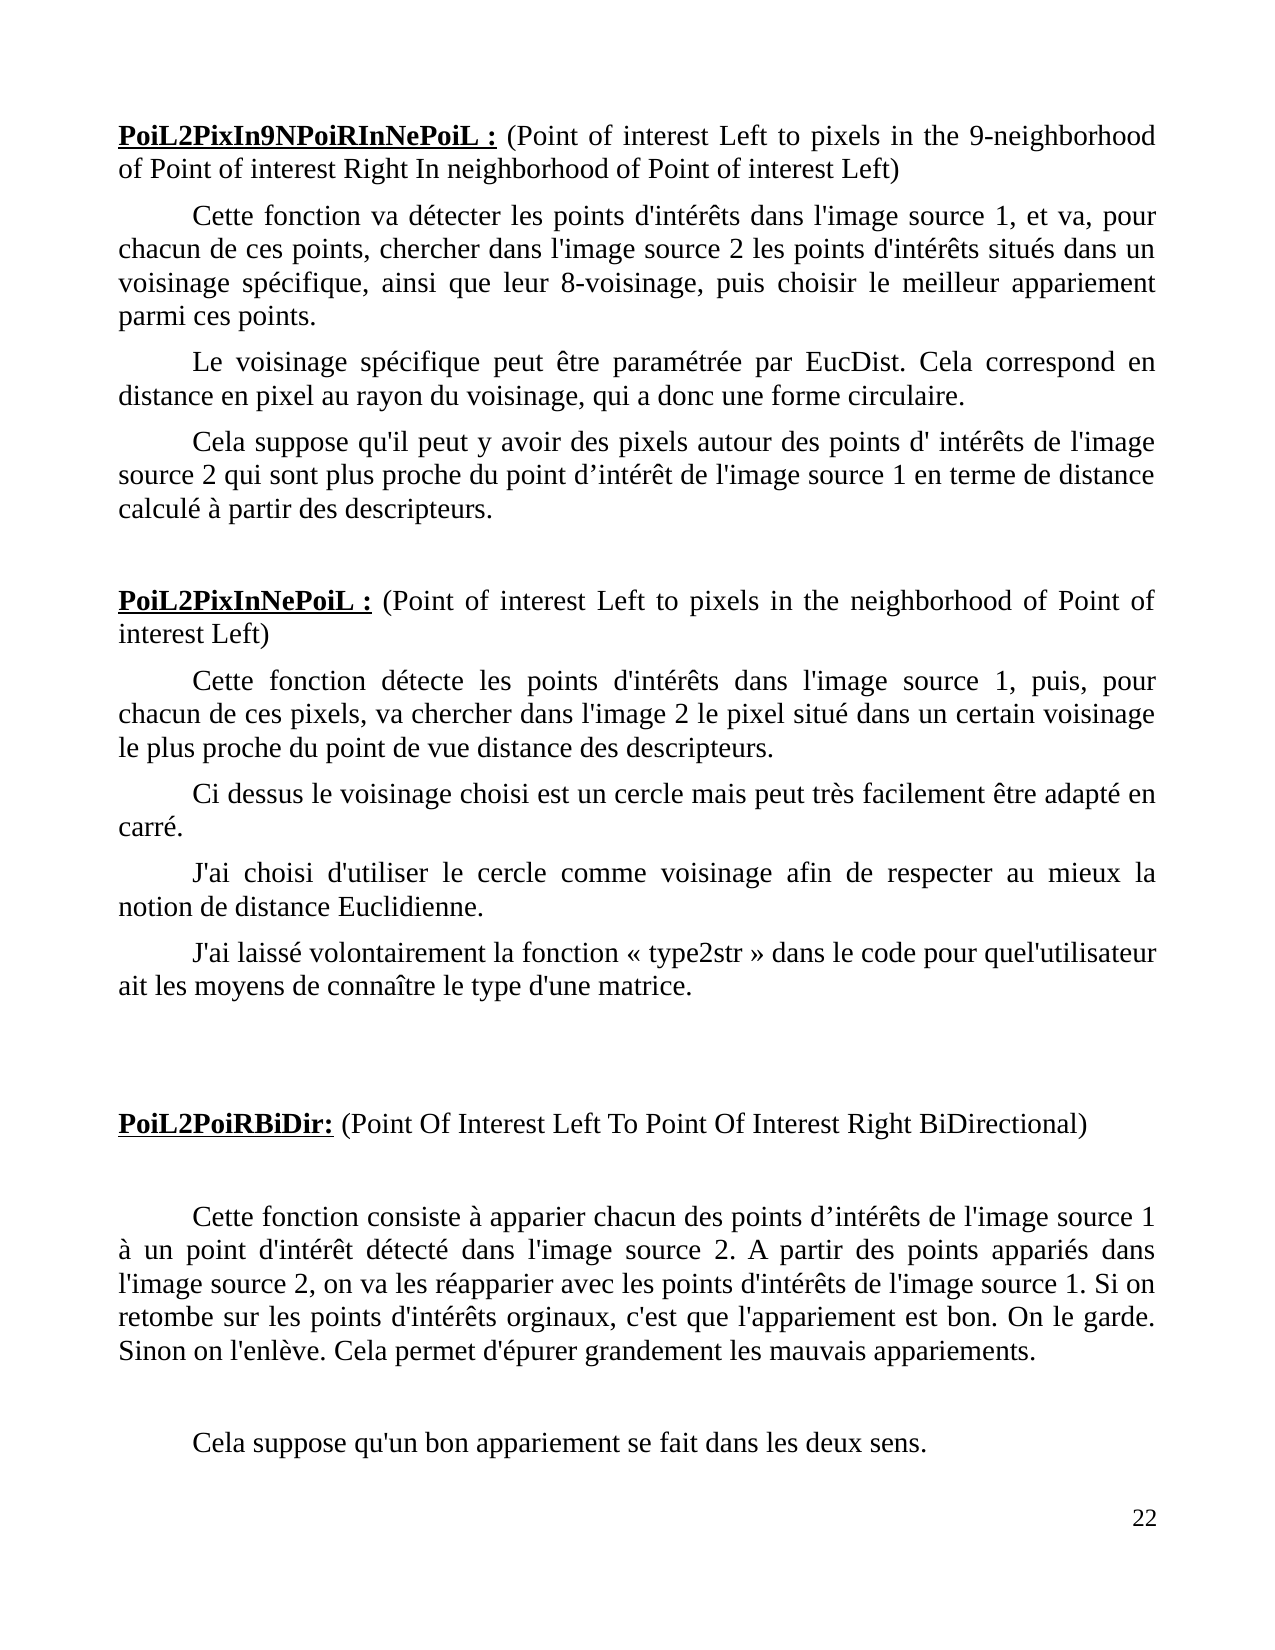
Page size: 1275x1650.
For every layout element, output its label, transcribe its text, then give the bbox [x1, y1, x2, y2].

text Cela suppose qu'un bon appariement se fait dans les deux sens. [118, 1425, 1157, 1458]
text Cela suppose qu'il peut y avoir des pixels autour des points d' intérêts de l'image source 2 qui sont plus proche du point d’intérêt de l'image source 1 en terme de distance calculé à partir des descripteurs. [118, 424, 1157, 524]
text Cette fonction va détecter les points d'intérêts dans l'image source 1, et va, pour chacun de ces points, chercher dans l'image source 2 les points d'intérêts situés dans un voisinage spécifique, ainsi que leur 8-voisinage, puis choisir le meilleur appariement parmi ces points. [118, 198, 1157, 332]
text Ci dessus le voisinage choisi est un cercle mais peut très facilement être adapté en carré. [118, 776, 1157, 843]
text J'ai choisi d'utiliser le cercle comme voisinage afin de respecter au mieux la notion de distance Euclidienne. [118, 855, 1157, 922]
text J'ai laissé volontairement la fonction « type2str » dans le code pour quel'utilisateur ait les moyens de connaître le type d'une matrice. [118, 935, 1157, 1002]
text Le voisinage spécifique peut être paramétrée par EucDist. Cela correspond en distance en pixel au rayon du voisinage, qui a donc une forme circulaire. [118, 344, 1157, 411]
text Cette fonction détecte les points d'intérêts dans l'image source 1, puis, pour chacun de ces pixels, va chercher dans l'image 2 le pixel situé dans un certain voisinage le plus proche du point de vue distance des descripteurs. [118, 663, 1157, 763]
text PoiL2PoiRBiDir: (Point Of Interest Left To Point Of Interest Right BiDirectional) [118, 1107, 1157, 1140]
text Cette fonction consiste à apparier chacun des points d’intérêts de l'image source 1 à un point d'intérêt détecté dans l'image source 2. A partir des points appariés dans l'image source 2, on va les réapparier avec les points d'intérêts de l'image source 1. Si on retombe sur les points d'intérêts orginaux, c'est que l'appariement est bon. On le garde. Sinon on l'enlève. Cela permet d'épurer grandement les mauvais appariements. [118, 1199, 1157, 1366]
text PoiL2PixIn9NPoiRInNePoiL : (Point of interest Left to pixels in the 9-neighborhood of Point of interest Right In neighborhood of Point of interest Left) [118, 118, 1157, 185]
text PoiL2PixInNePoiL : (Point of interest Left to pixels in the neighborhood of Point of interest Left) [118, 583, 1157, 650]
